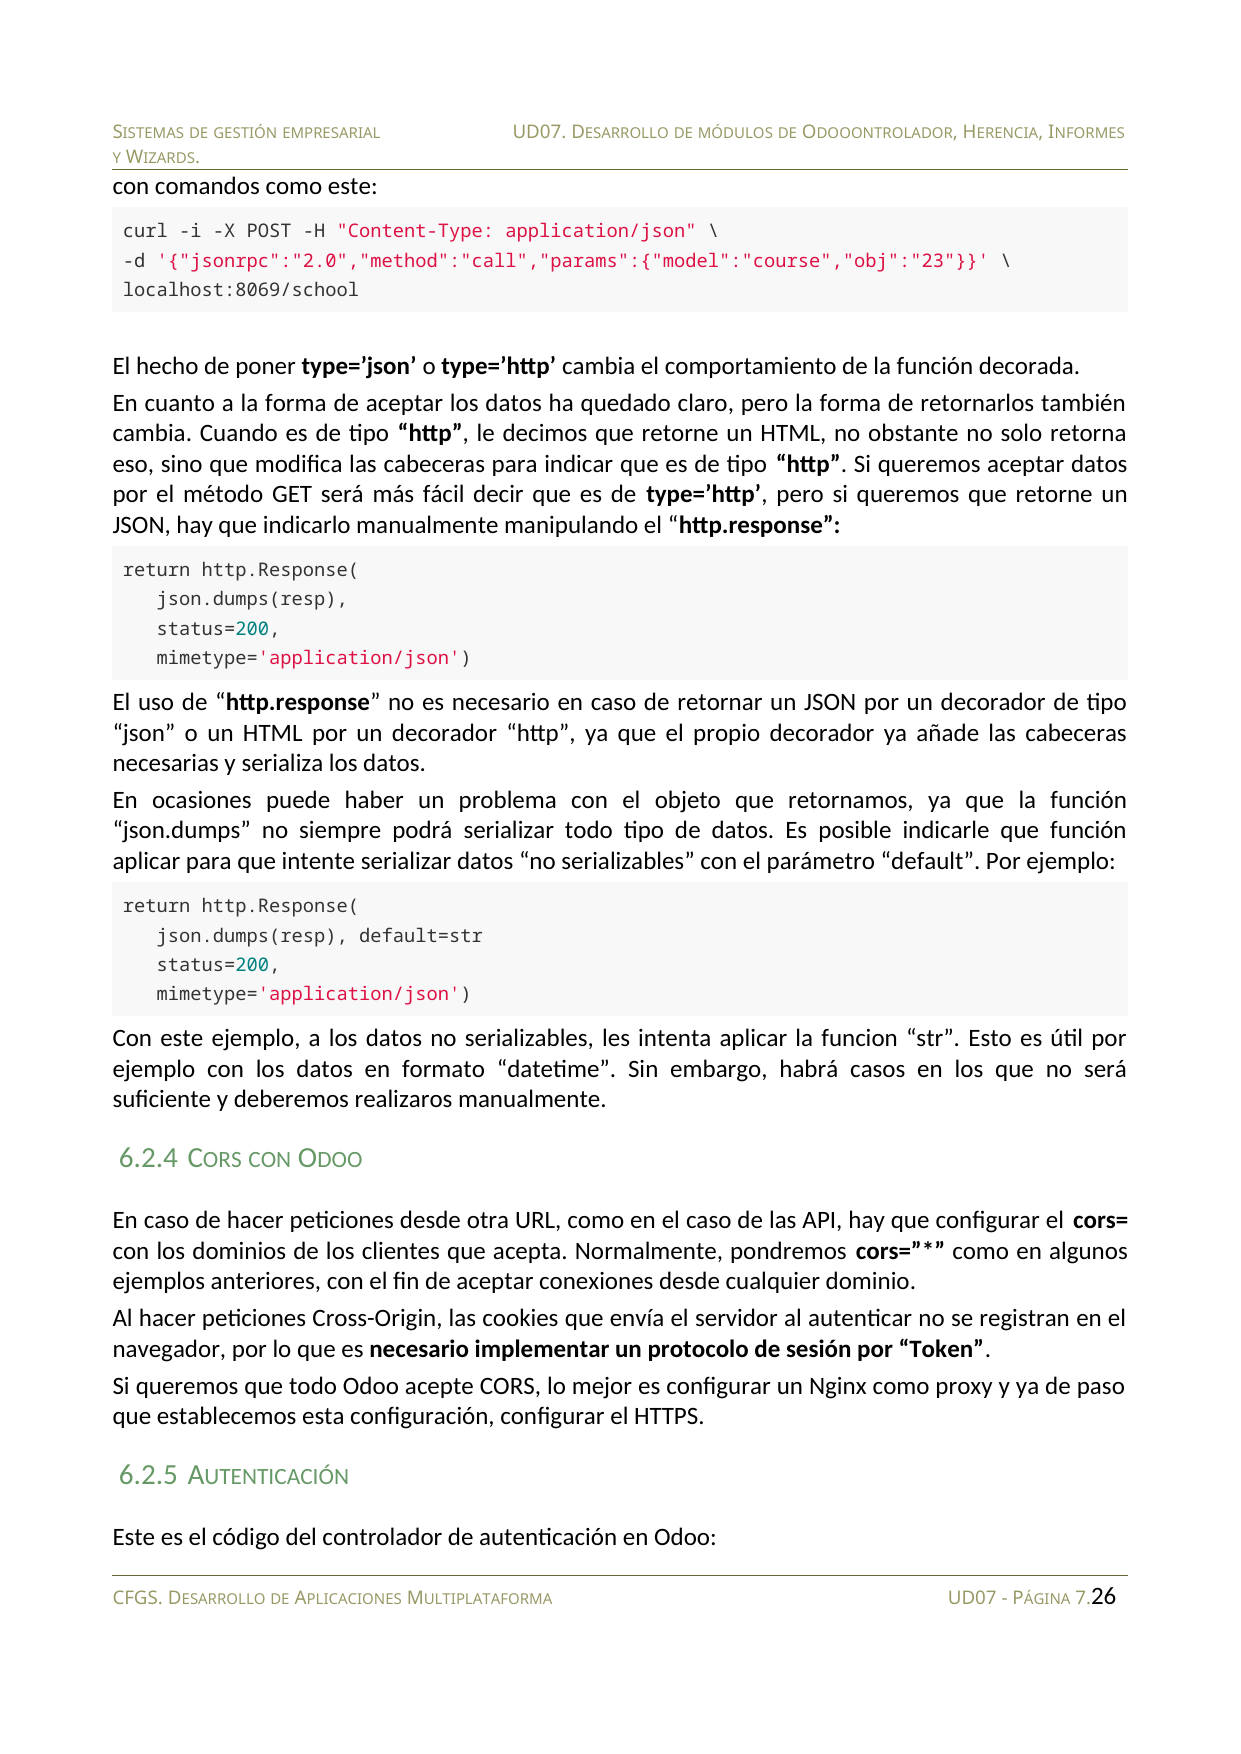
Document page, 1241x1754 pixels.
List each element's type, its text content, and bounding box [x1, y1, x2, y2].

text El hecho de poner type=’json’ o type=’http’ cambia el comportamiento de la función decorada. [112, 350, 1128, 381]
table_header curl -i -X POST -H "Content-Type: application/json" \ -d '{"jsonrpc":"2.0","method":"call","params":{"model":"course","obj":"23"}}' \ localhost:8069/school [112, 207, 1128, 312]
subtitle Autenticación [112, 1456, 1128, 1491]
text Si queremos que todo Odoo acepte CORS, lo mejor es configurar un Nginx como proxy y ya de paso que establecemos esta configuración, configurar el HTTPS. [112, 1370, 1128, 1431]
subtitle Cors con Odoo [112, 1139, 1128, 1174]
text En ocasiones puede haber un problema con el objeto que retornamos, ya que la función “json.dumps” no siempre podrá serializar todo tipo de datos. Es posible indicarle que función aplicar para que intente serializar datos “no serializables” con el parámetro “default”. Por ejemplo: [112, 784, 1128, 876]
text con comandos como este: [112, 170, 1128, 201]
text Al hacer peticiones Cross-Origin, las cookies que envía el servidor al autenticar no se registran en el navegador, por lo que es necesario implementar un protocolo de sesión por “Token”. [112, 1302, 1128, 1363]
table_header return http.Response( json.dumps(resp), default=str status=200, mimetype='application/json') [112, 882, 1128, 1016]
text Este es el código del controlador de autenticación en Odoo: [112, 1521, 1128, 1552]
text El uso de “http.response” no es necesario en caso de retornar un JSON por un decorador de tipo “json” o un HTML por un decorador “http”, ya que el propio decorador ya añade las cabeceras necesarias y serializa los datos. [112, 686, 1128, 778]
text Con este ejemplo, a los datos no serializables, les intenta aplicar la funcion “str”. Esto es útil por ejemplo con los datos en formato “datetime”. Sin embargo, habrá casos en los que no será suficiente y deberemos realizaros manualmente. [112, 1022, 1128, 1114]
text En cuanto a la forma de aceptar los datos ha quedado claro, pero la forma de retornarlos también cambia. Cuando es de tipo “http”, le decimos que retorne un HTML, no obstante no solo retorna eso, sino que modifica las cabeceras para indicar que es de tipo “http”. Si queremos aceptar datos por el método GET será más fácil decir que es de type=’http’, pero si queremos que retorne un JSON, hay que indicarlo manualmente manipulando el “http.response”: [112, 387, 1128, 539]
text En caso de hacer peticiones desde otra URL, como en el caso de las API, hay que configurar el cors= con los dominios de los clientes que acepta. Normalmente, pondremos cors=”*” como en algunos ejemplos anteriores, con el fin de aceptar conexiones desde cualquier dominio. [112, 1204, 1128, 1296]
table_header return http.Response( json.dumps(resp), status=200, mimetype='application/json') [112, 546, 1128, 680]
